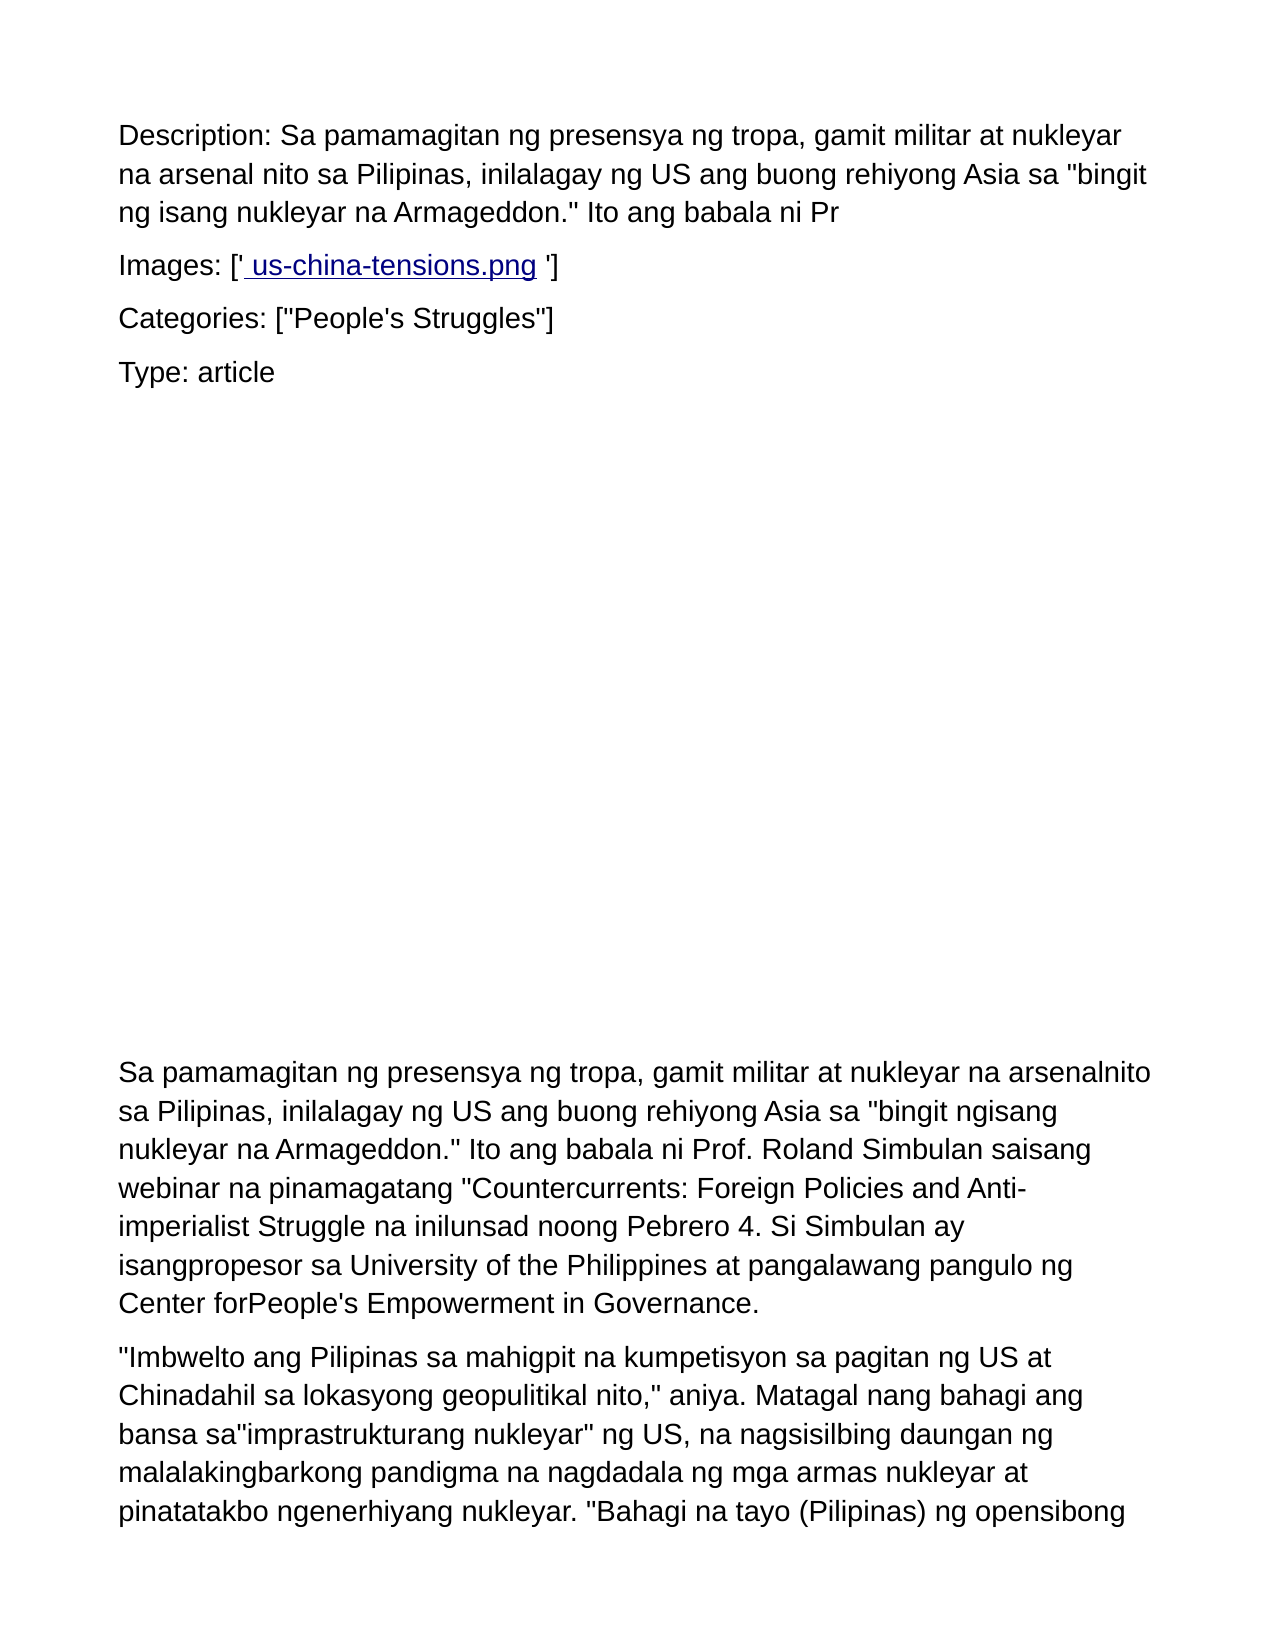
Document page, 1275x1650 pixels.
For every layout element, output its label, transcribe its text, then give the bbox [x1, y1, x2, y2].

text Categories: ["People's Struggles"] [118, 301, 1157, 335]
text Type: article [118, 354, 1157, 388]
text Description: Sa pamamagitan ng presensya ng tropa, gamit militar at nukleyar na arsenal nito sa Pilipinas, inilalagay ng US ang buong rehiyong Asia sa "bingit ng isang nukleyar na Armageddon." Ito ang babala ni Pr [118, 118, 1157, 229]
text "Imbwelto ang Pilipinas sa mahigpit na kumpetisyon sa pagitan ng US at Chinadahil sa lokasyong geopulitikal nito," aniya. Matagal nang bahagi ang bansa sa"imprastrukturang nukleyar" ng US, na nagsisilbing daungan ng malalakingbarkong pandigma na nagdadala ng mga armas nukleyar at pinatatakbo ngenerhiyang nukleyar. "Bahagi na tayo (Pilipinas) ng opensibong [118, 1340, 1157, 1527]
text Images: [' us-china-tensions.png '] [118, 248, 1157, 282]
text Sa pamamagitan ng presensya ng tropa, gamit militar at nukleyar na arsenalnito sa Pilipinas, inilalagay ng US ang buong rehiyong Asia sa "bingit ngisang nukleyar na Armageddon." Ito ang babala ni Prof. Roland Simbulan saisang webinar na pinamagatang "Countercurrents: Foreign Policies and Anti-imperialist Struggle na inilunsad noong Pebrero 4. Si Simbulan ay isangpropesor sa University of the Philippines at pangalawang pangulo ng Center forPeople's Empowerment in Governance. [118, 1055, 1157, 1320]
